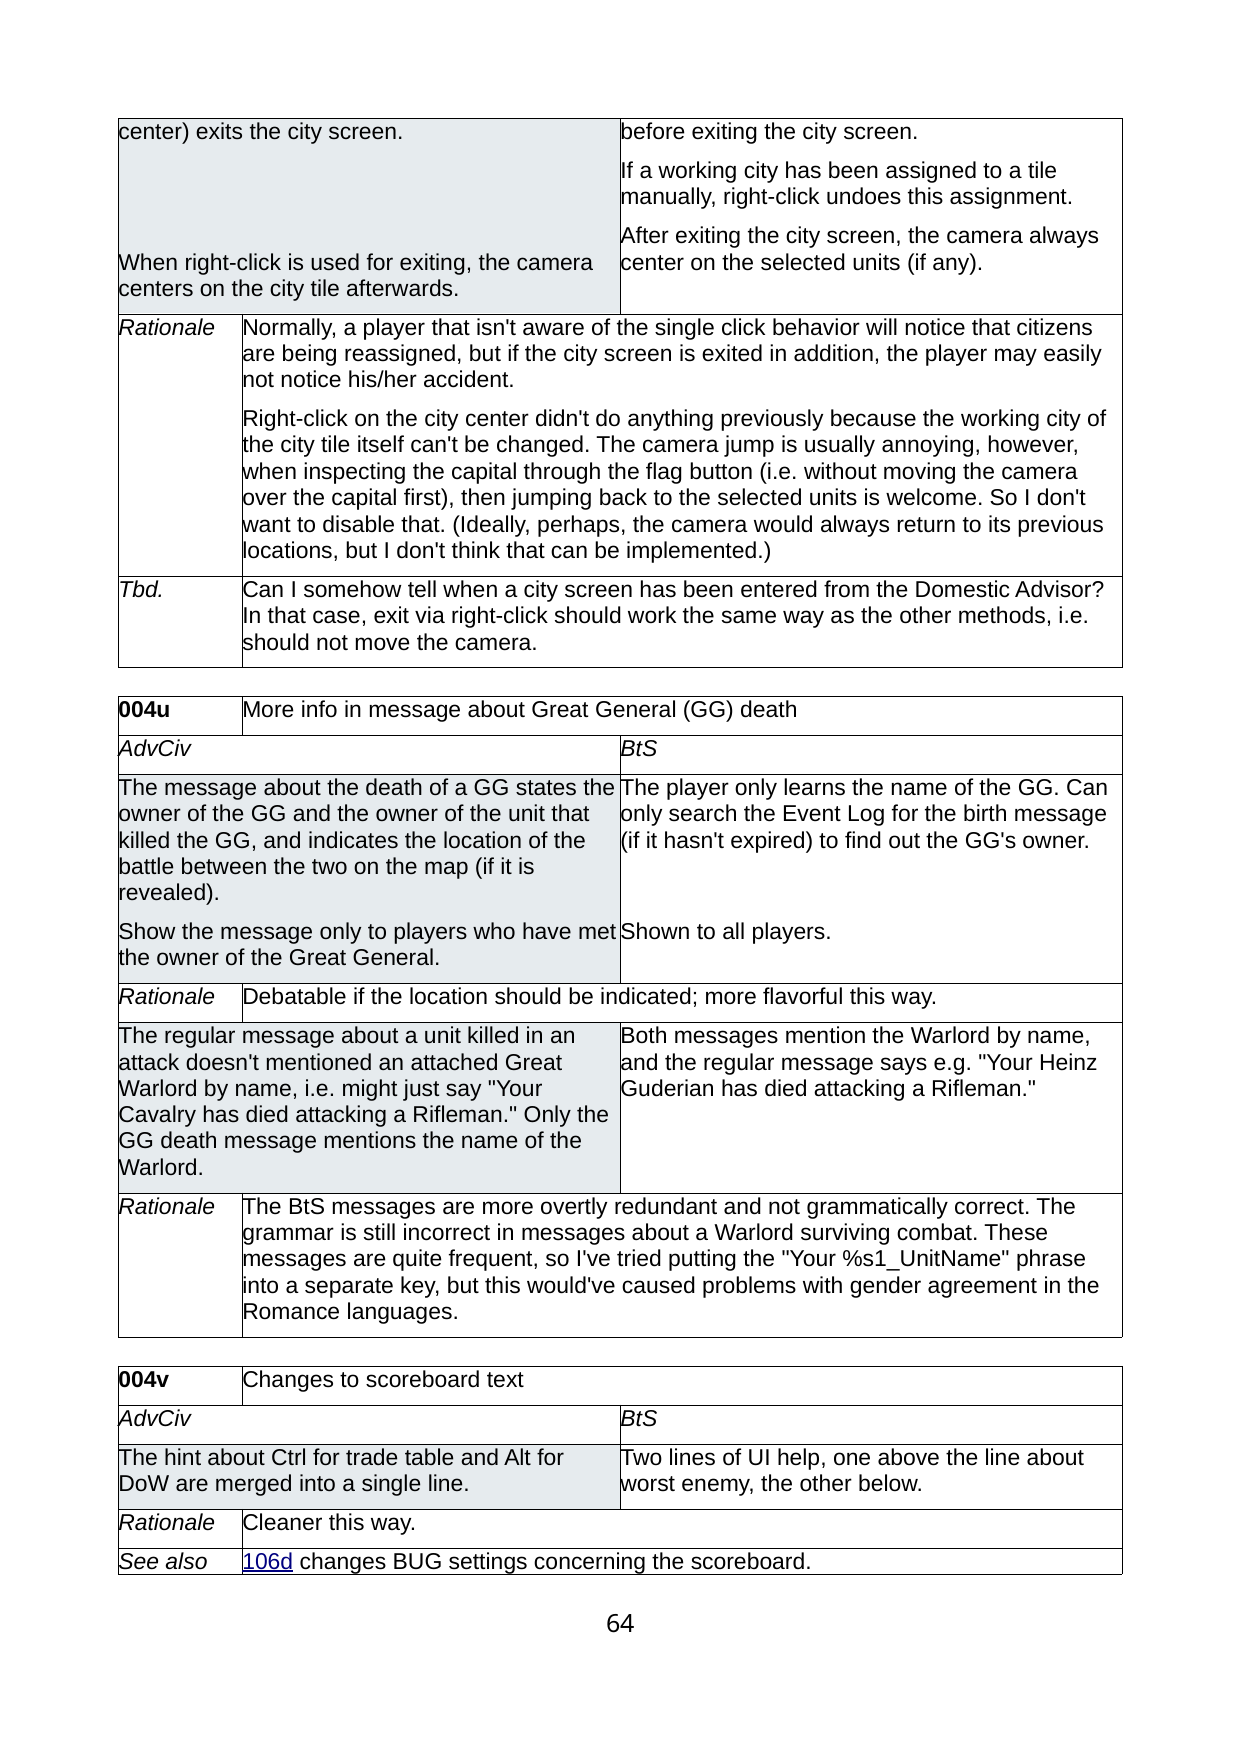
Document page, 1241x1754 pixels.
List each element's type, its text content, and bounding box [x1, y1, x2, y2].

table_cell Normally, a player that isn't aware of the single click behavior will notice that citizens are being reassigned, but if the city screen is exited in addition, the player may easily not notice his/her accident. Right-click on the city center didn't do anything previously because the working city of the city tile itself can't be changed. The camera jump is usually annoying, however, when inspecting the capital through the flag button (i.e. without moving the camera over the capital first), then jumping back to the selected units is welcome. So I don't want to disable that. (Ideally, perhaps, the camera would always return to its previous locations, but I don't think that can be implemented.) [243, 315, 1122, 576]
table_cell The hint about Ctrl for trade table and Alt for DoW are merged into a single line. [119, 1445, 620, 1509]
table_cell Rationale [119, 315, 242, 576]
table_cell before exiting the city screen. If a working city has been assigned to a tile manually, right-click undoes this assignment. After exiting the city screen, the camera always center on the selected units (if any). [621, 119, 1122, 313]
table_cell AdvCiv [119, 1406, 620, 1443]
table_cell center) exits the city screen. When right-click is used for exiting, the camera centers on the city tile afterwards. [119, 119, 620, 313]
table_cell The regular message about a unit killed in an attack doesn't mentioned an attached Great Warlord by name, i.e. might just say "Your Cavalry has died attacking a Rifleman." Only the GG death message mentions the name of the Warlord. [119, 1023, 620, 1193]
table_cell The BtS messages are more overtly redundant and not grammatically correct. The grammar is still incorrect in messages about a Warlord surviving combat. These messages are quite frequent, so I've tried putting the "Your %s1_UnitName" phrase into a separate key, but this would've caused problems with gender agreement in the Romance languages. [243, 1194, 1122, 1337]
table_header 004u [119, 697, 242, 735]
table_cell BtS [621, 1406, 1122, 1443]
table_cell Rationale [119, 1510, 242, 1547]
table_cell Both messages mention the Warlord by name, and the regular message says e.g. "Your Heinz Guderian has died attacking a Rifleman." [621, 1023, 1122, 1193]
table_header More info in message about Great General (GG) death [243, 697, 1122, 735]
table_cell BtS [621, 736, 1122, 774]
table_cell Debatable if the location should be indicated; more flavorful this way. [243, 984, 1122, 1022]
table_cell Tbd. [119, 577, 242, 667]
table_cell The player only learns the name of the GG. Can only search the Event Log for the birth message (if it hasn't expired) to find out the GG's owner. Shown to all players. [621, 775, 1122, 983]
table_cell Rationale [119, 984, 242, 1022]
table_cell See also [119, 1549, 242, 1574]
table_cell The message about the death of a GG states the owner of the GG and the owner of the unit that killed the GG, and indicates the location of the battle between the two on the map (if it is revealed). Show the message only to players who have met the owner of the Great General. [119, 775, 620, 983]
table_cell AdvCiv [119, 736, 620, 774]
table_cell Can I somehow tell when a city screen has been entered from the Domestic Advisor? In that case, exit via right-click should work the same way as the other methods, i.e. should not move the camera. [243, 577, 1122, 667]
table_cell Rationale [119, 1194, 242, 1337]
table_header Changes to scoreboard text [243, 1367, 1122, 1404]
table_cell Cleaner this way. [243, 1510, 1122, 1547]
table_cell Two lines of UI help, one above the line about worst enemy, the other below. [621, 1445, 1122, 1509]
table_cell 106d changes BUG settings concerning the scoreboard. [243, 1549, 1122, 1574]
table_header 004v [119, 1367, 242, 1404]
